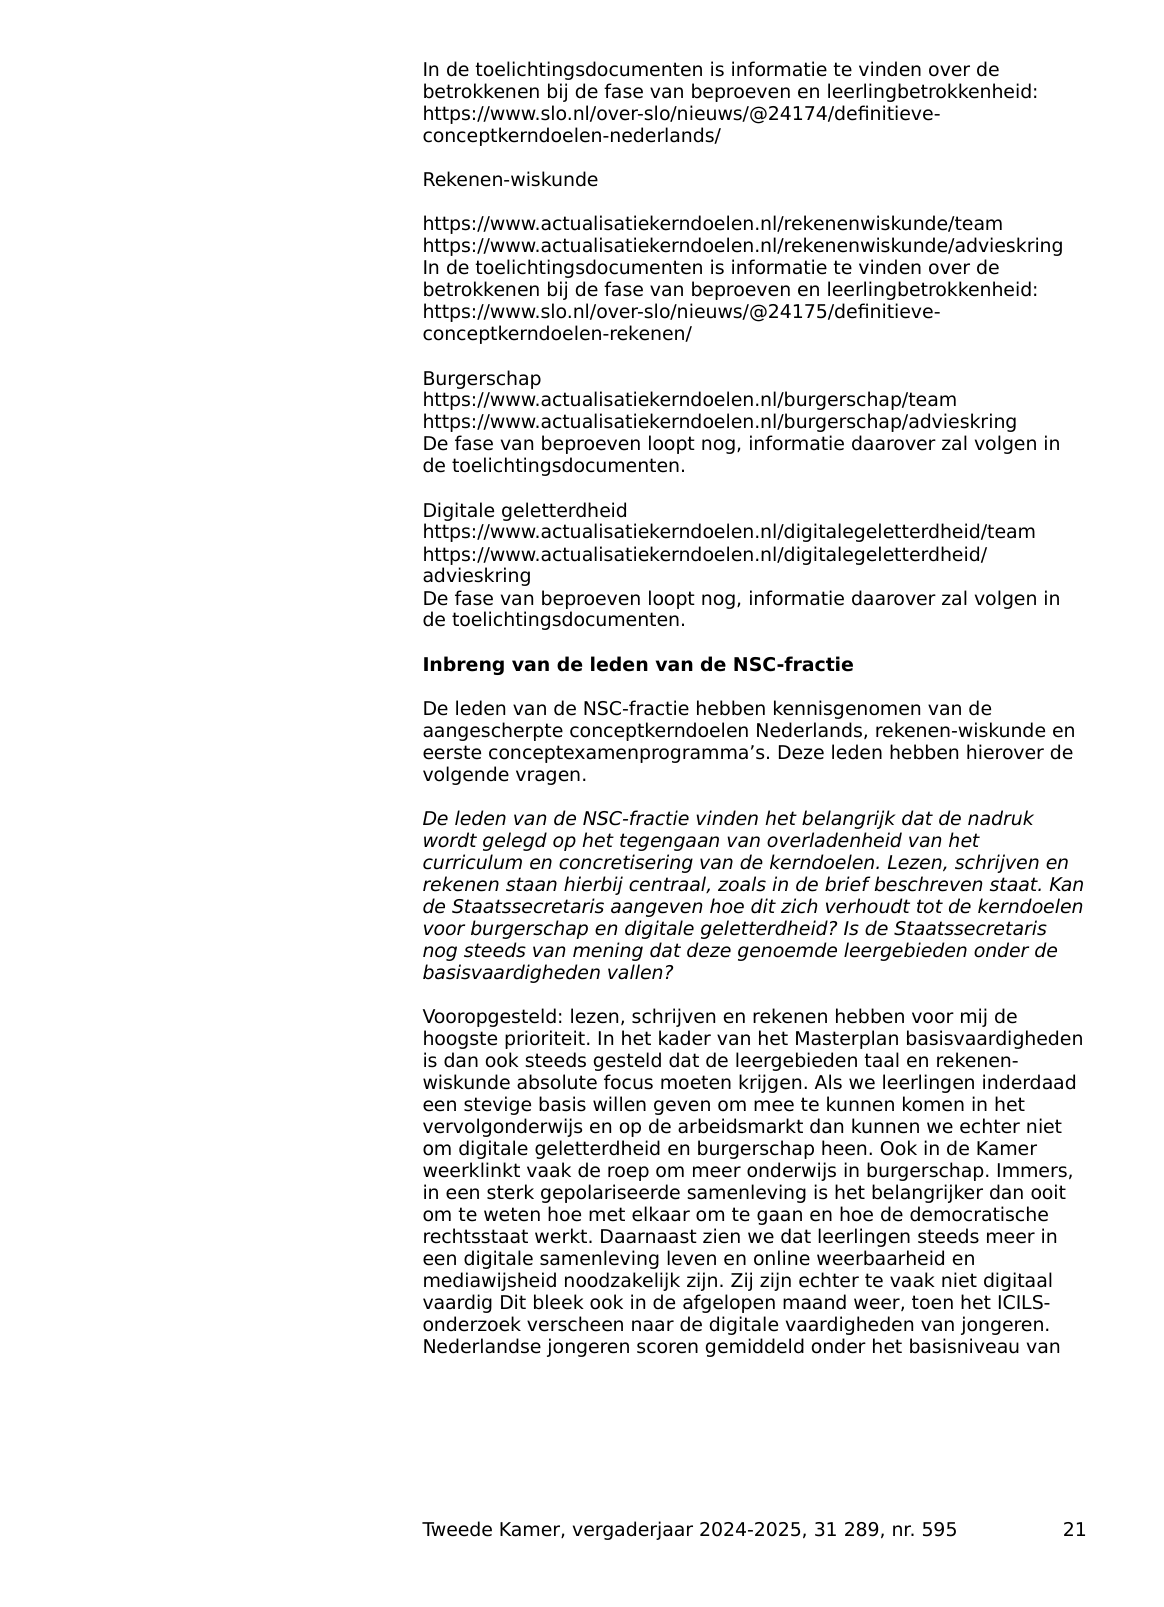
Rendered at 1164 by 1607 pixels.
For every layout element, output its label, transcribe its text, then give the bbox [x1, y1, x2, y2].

text Vooropgesteld: lezen, schrijven en rekenen hebben voor mij de hoogste prioriteit. In het kader van het Masterplan basisvaardigheden is dan ook steeds gesteld dat de leergebieden taal en rekenen-wiskunde absolute focus moeten krijgen. Als we leerlingen inderdaad een stevige basis willen geven om mee te kunnen komen in het vervolgonderwijs en op de arbeidsmarkt dan kunnen we echter niet om digitale geletterdheid en burgerschap heen. Ook in de Kamer weerklinkt vaak de roep om meer onderwijs in burgerschap. Immers, in een sterk gepolariseerde samenleving is het belangrijker dan ooit om te weten hoe met elkaar om te gaan en hoe de democratische rechtsstaat werkt. Daarnaast zien we dat leerlingen steeds meer in een digitale samenleving leven en online weerbaarheid en mediawijsheid noodzakelijk zijn. Zij zijn echter te vaak niet digitaal vaardig Dit bleek ook in de afgelopen maand weer, toen het ICILS-onderzoek verscheen naar de digitale vaardigheden van jongeren. Nederlandse jongeren scoren gemiddeld onder het basisniveau van [422, 1006, 1087, 1379]
text In de toelichtingsdocumenten is informatie te vinden over de betrokkenen bij de fase van beproeven en leerlingbetrokkenheid: https://www.slo.nl/over-slo/nieuws/@24175/definitieve-conceptkerndoelen-rekenen/ [422, 257, 1087, 345]
text De fase van beproeven loopt nog, informatie daarover zal volgen in de toelichtingsdocumenten. [422, 433, 1087, 477]
text De fase van beproeven loopt nog, informatie daarover zal volgen in de toelichtingsdocumenten. [422, 587, 1087, 631]
text https://www.actualisatiekerndoelen.nl/rekenenwiskunde/team [422, 213, 1087, 235]
text Digitale geletterdheid [422, 499, 1087, 521]
text https://www.actualisatiekerndoelen.nl/digitalegeletterdheid/advieskring [422, 543, 1087, 587]
text De leden van de NSC-fractie vinden het belangrijk dat de nadruk wordt gelegd op het tegengaan van overladenheid van het curriculum en concretisering van de kerndoelen. Lezen, schrijven en rekenen staan hierbij centraal, zoals in de brief beschreven staat. Kan de Staatssecretaris aangeven hoe dit zich verhoudt tot de kerndoelen voor burgerschap en digitale geletterdheid? Is de Staatssecretaris nog steeds van mening dat deze genoemde leergebieden onder de basisvaardigheden vallen? [422, 808, 1087, 984]
text https://www.actualisatiekerndoelen.nl/burgerschap/team [422, 389, 1087, 411]
text https://www.actualisatiekerndoelen.nl/digitalegeletterdheid/team [422, 521, 1087, 543]
subtitle Inbreng van de leden van de NSC-fractie [422, 653, 1087, 676]
text Burgerschap [422, 367, 1087, 389]
text In de toelichtingsdocumenten is informatie te vinden over de betrokkenen bij de fase van beproeven en leerlingbetrokkenheid: https://www.slo.nl/over-slo/nieuws/@24174/definitieve-conceptkerndoelen-nederlands/ [422, 59, 1087, 147]
text https://www.actualisatiekerndoelen.nl/burgerschap/advieskring [422, 411, 1087, 433]
subtitle Rekenen-wiskunde [422, 169, 1087, 191]
text De leden van de NSC-fractie hebben kennisgenomen van de aangescherpte conceptkerndoelen Nederlands, rekenen-wiskunde en eerste conceptexamenprogramma’s. Deze leden hebben hierover de volgende vragen. [422, 698, 1087, 786]
text https://www.actualisatiekerndoelen.nl/rekenenwiskunde/advieskring [422, 235, 1087, 257]
